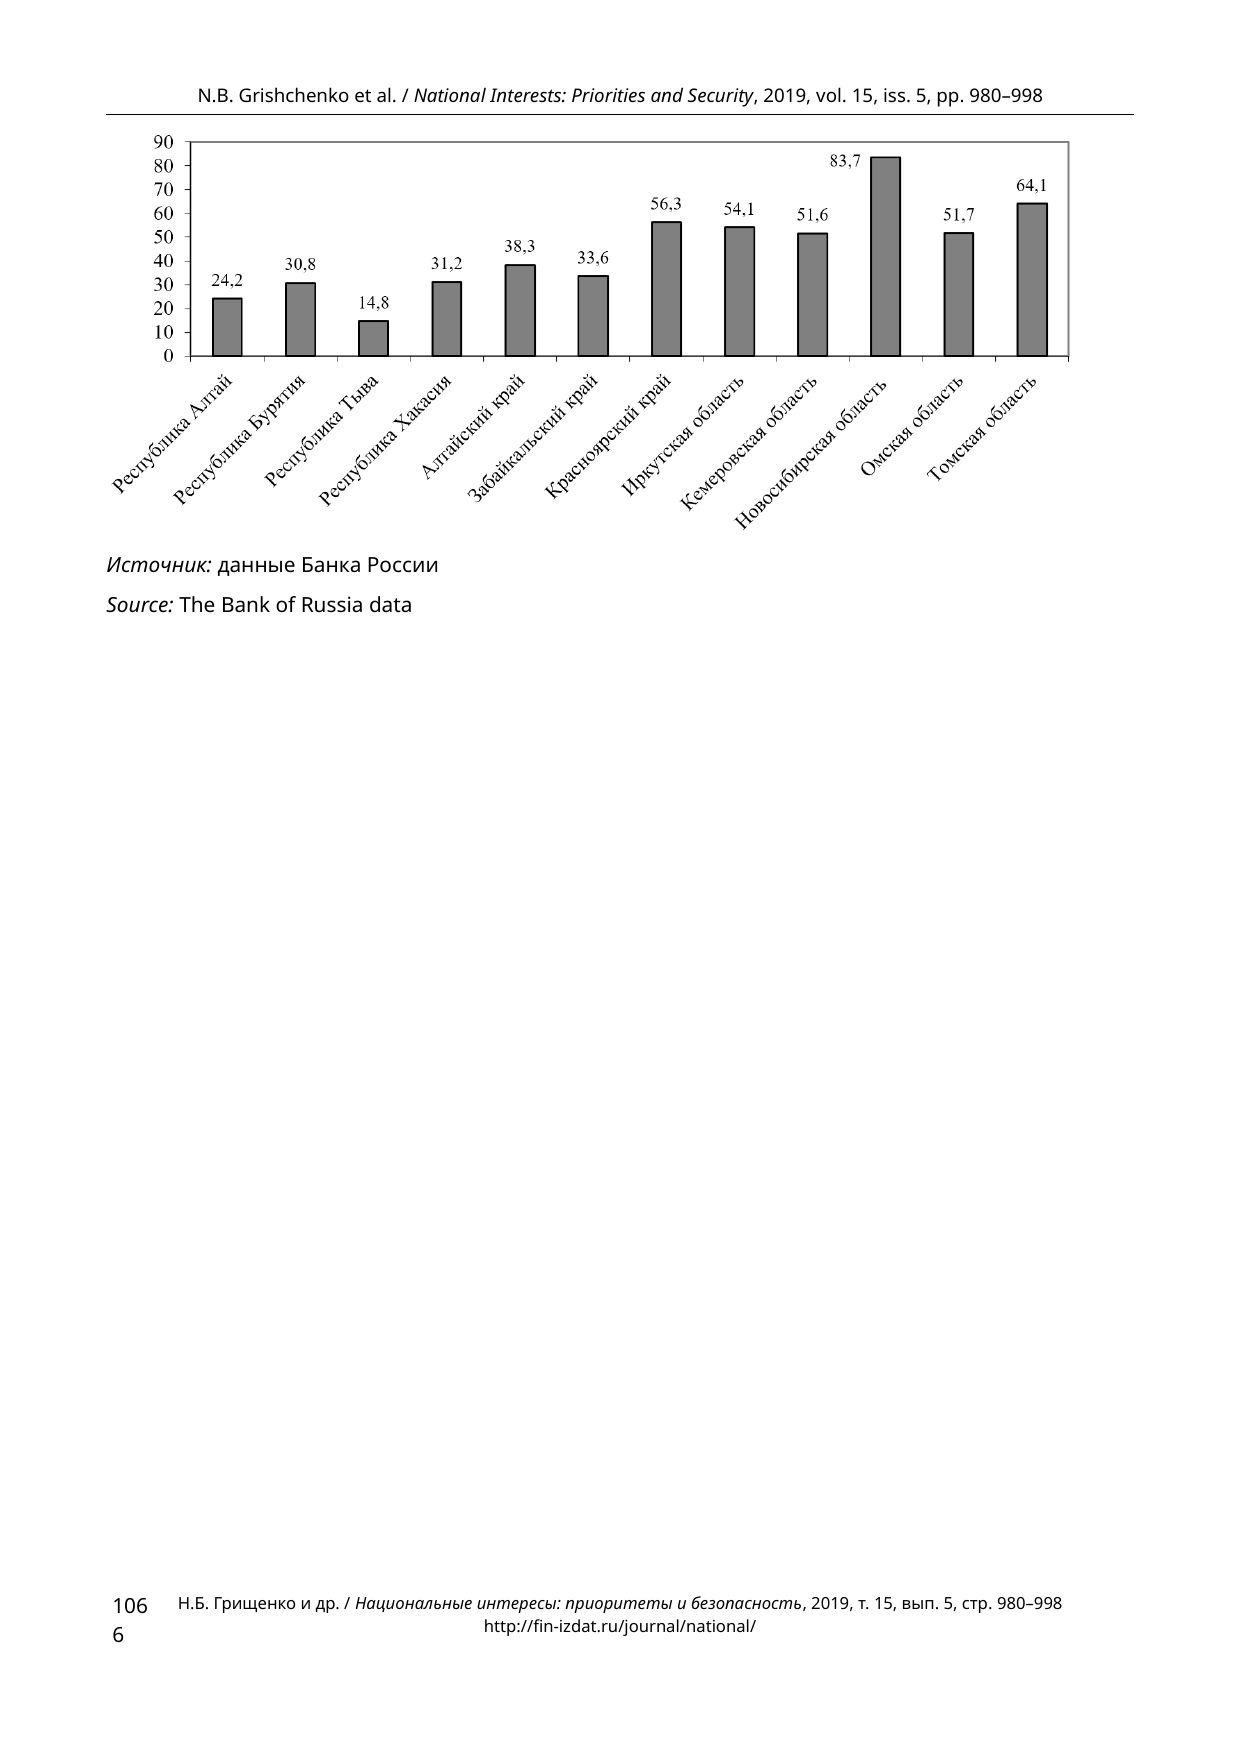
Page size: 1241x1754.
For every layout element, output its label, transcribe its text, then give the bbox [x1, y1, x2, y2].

picture [106, 131, 1075, 539]
text Source: The Bank of Russia data [106, 591, 1134, 619]
text Источник: данные Банка России [106, 550, 1134, 579]
